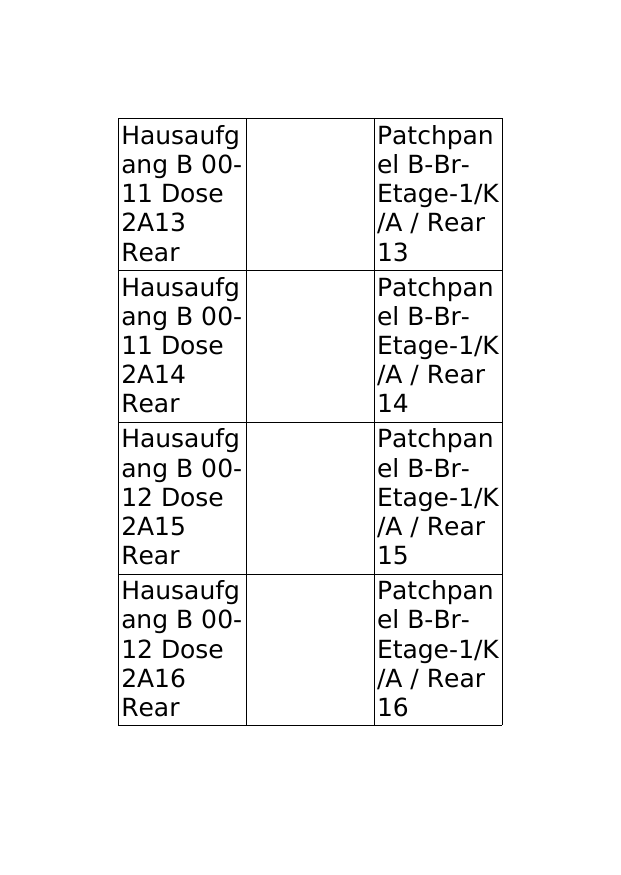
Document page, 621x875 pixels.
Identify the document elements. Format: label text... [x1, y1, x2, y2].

table_cell Hausaufgang B 00-11 Dose 2A14 Rear [119, 271, 246, 422]
table_cell Hausaufgang B 00-12 Dose 2A15 Rear [119, 423, 246, 573]
table_cell Hausaufgang B 00-11 Dose 2A13 Rear [119, 119, 246, 270]
table_cell [247, 575, 374, 725]
table_cell Patchpanel B-Br-Etage-1/K/A / Rear 13 [375, 119, 502, 270]
table_cell Hausaufgang B 00-12 Dose 2A16 Rear [119, 575, 246, 725]
table_cell Patchpanel B-Br-Etage-1/K/A / Rear 14 [375, 271, 502, 422]
table_cell [247, 119, 374, 270]
table_cell Patchpanel B-Br-Etage-1/K/A / Rear 16 [375, 575, 502, 725]
table_cell [247, 271, 374, 422]
table_cell Patchpanel B-Br-Etage-1/K/A / Rear 15 [375, 423, 502, 573]
table_cell [247, 423, 374, 573]
